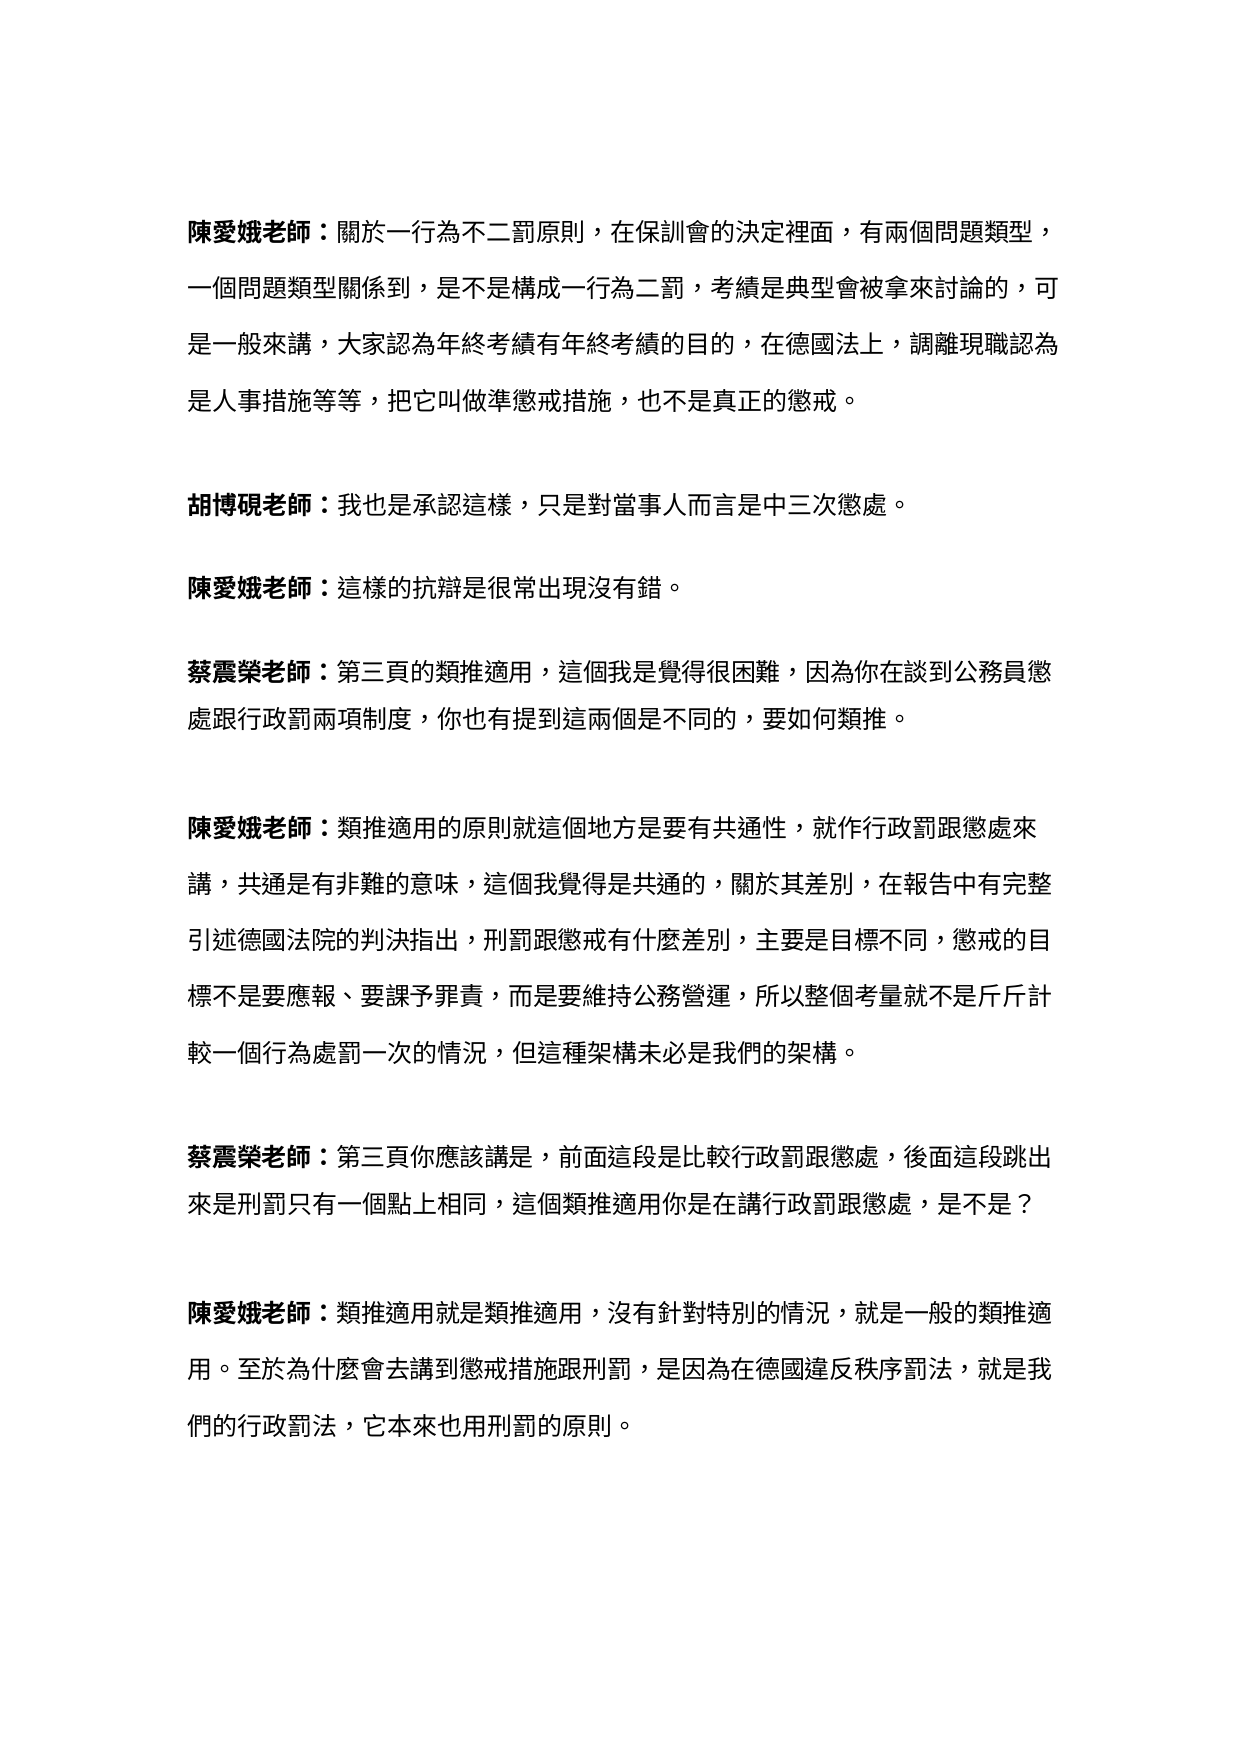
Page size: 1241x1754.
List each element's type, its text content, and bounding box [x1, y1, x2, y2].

text 陳愛娥老師：關於一行為不二罰原則，在保訓會的決定裡面，有兩個問題類型， 一個問題類型關係到，是不是構成一行為二罰，考績是典型會被拿來討論的，可是一般來講，大家認為年終考績有年終考績的目的，在德國法上，調離現職認為是人事措施等等，把它叫做準懲戒措施，也不是真正的懲戒。 [187, 196, 1059, 421]
text 蔡震榮老師：第三頁的類推適用，這個我是覺得很困難，因為你在談到公務員懲處跟行政罰兩項制度，你也有提到這兩個是不同的，要如何類推。 [187, 654, 1054, 736]
text 陳愛娥老師：類推適用就是類推適用，沒有針對特別的情況，就是一般的類推適用。至於為什麼會去講到懲戒措施跟刑罰，是因為在德國違反秩序罰法，就是我們的行政罰法，它本來也用刑罰的原則。 [187, 1277, 1054, 1446]
text 陳愛娥老師：類推適用的原則就這個地方是要有共通性，就作行政罰跟懲處來講，共通是有非難的意味，這個我覺得是共通的，關於其差別，在報告中有完整引述德國法院的判決指出，刑罰跟懲戒有什麼差別，主要是目標不同，懲戒的目標不是要應報、要課予罪責，而是要維持公務營運，所以整個考量就不是斤斤計較一個行為處罰一次的情況，但這種架構未必是我們的架構。 [187, 792, 1054, 1073]
text 胡博硯老師：我也是承認這樣，只是對當事人而言是中三次懲處。陳愛娥老師：這樣的抗辯是很常出現沒有錯。 [187, 488, 914, 605]
text 蔡震榮老師：第三頁你應該講是，前面這段是比較行政罰跟懲處，後面這段跳出來是刑罰只有一個點上相同，這個類推適用你是在講行政罰跟懲處，是不是？ [187, 1139, 1054, 1221]
